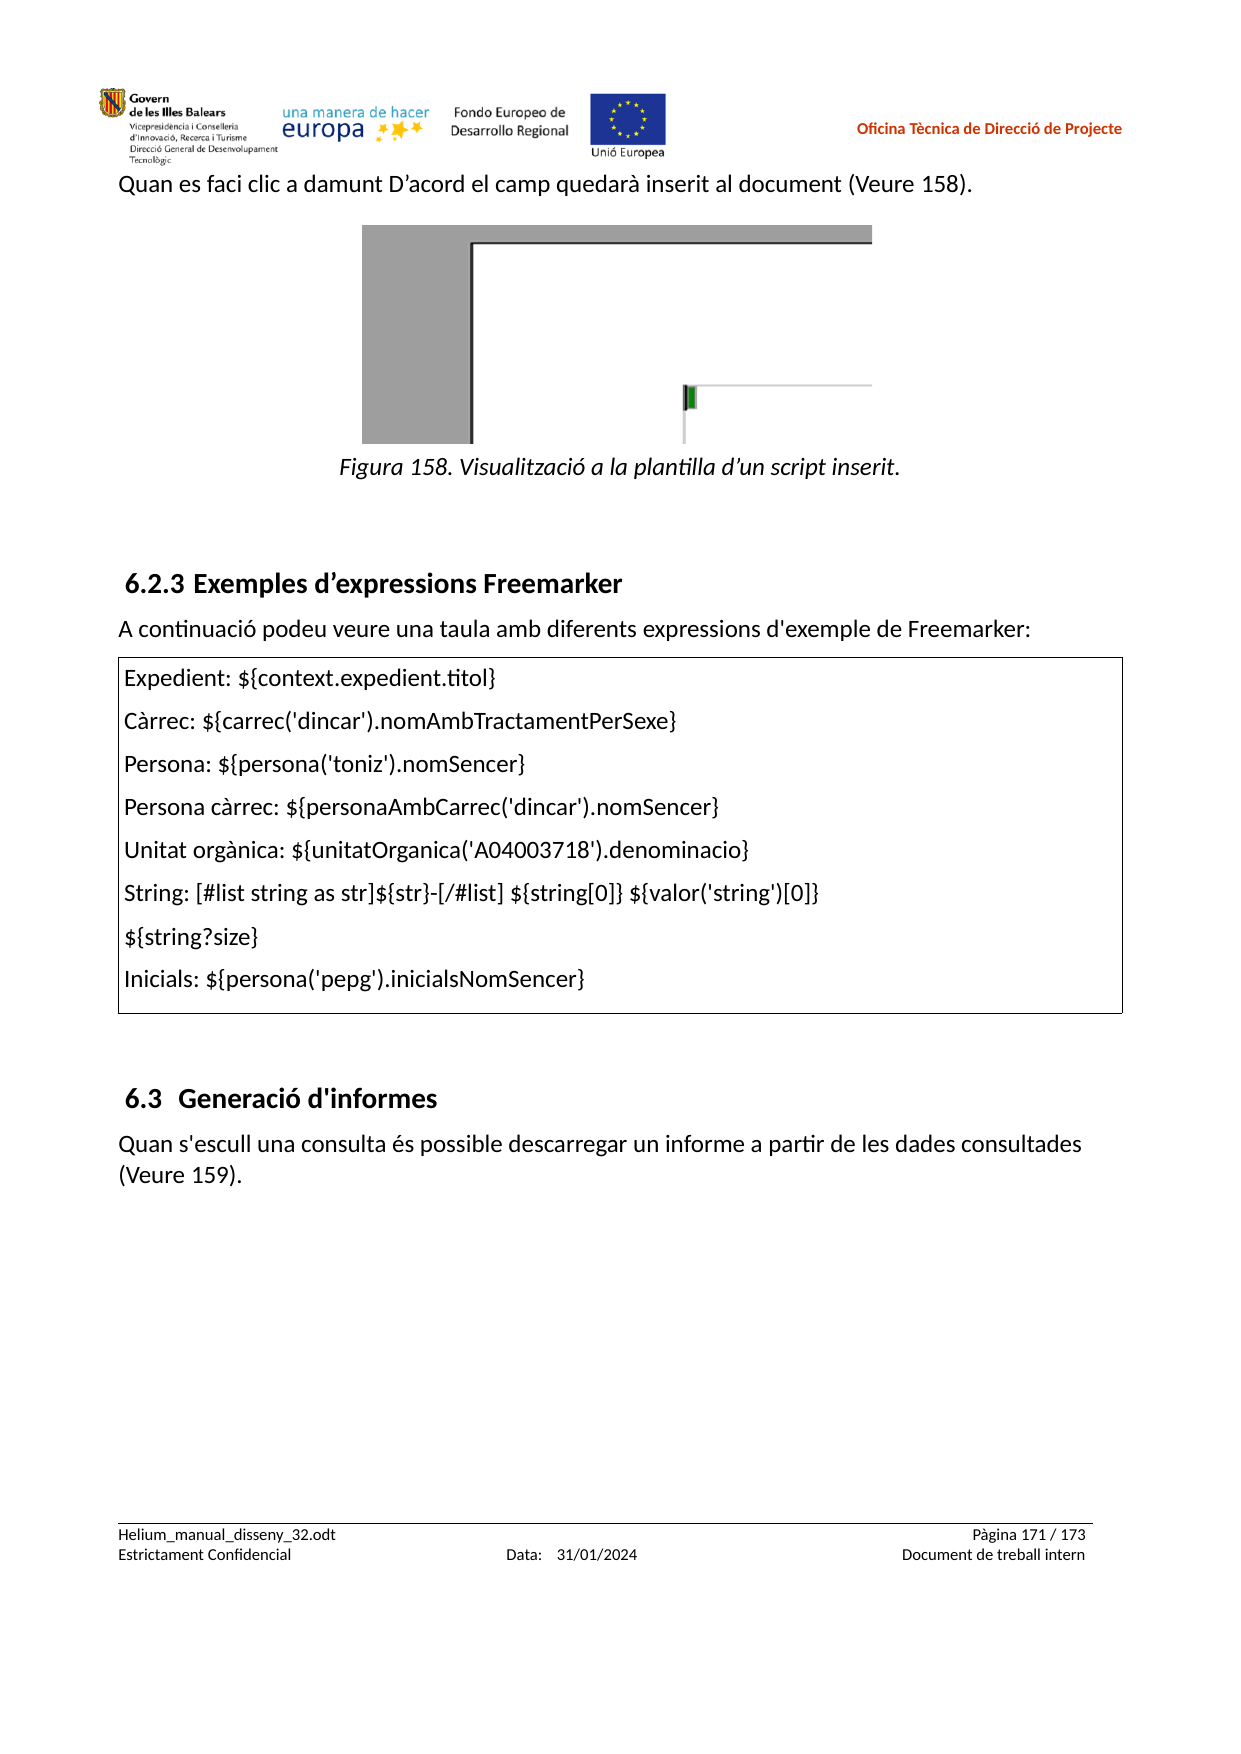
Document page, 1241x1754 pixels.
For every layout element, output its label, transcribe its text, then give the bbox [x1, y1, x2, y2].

text Figura 158. Visualització a la plantilla d’un script inserit. [278, 449, 962, 481]
picture [99, 87, 668, 166]
text Quan es faci clic a damunt D’acord el camp quedarà inserit al document (Veure 158). [118, 168, 1122, 198]
picture [360, 223, 880, 451]
subtitle Generació d'informes [118, 1081, 1122, 1116]
text A continuació podeu veure una taula amb diferents expressions d'exemple de Freemarker: [118, 614, 1122, 644]
text Quan s'escull una consulta és possible descarregar un informe a partir de les dades consultades (Veure 159). [118, 1129, 1122, 1190]
subtitle Exemples d’expressions Freemarker [118, 566, 1122, 601]
table_header Expedient: ${context.expedient.titol} Càrrec: ${carrec('dincar').nomAmbTractamentPerSexe} Persona: ${persona('toniz').nomSencer} Persona càrrec: ${personaAmbCarrec('dincar').nomSencer} Unitat orgànica: ${unitatOrganica('A04003718').denominacio} String: [#list string as str]${str}-[/#list] ${string[0]} ${valor('string')[0]} ${string?size} Inicials: ${persona('pepg').inicialsNomSencer} [119, 658, 1122, 1012]
